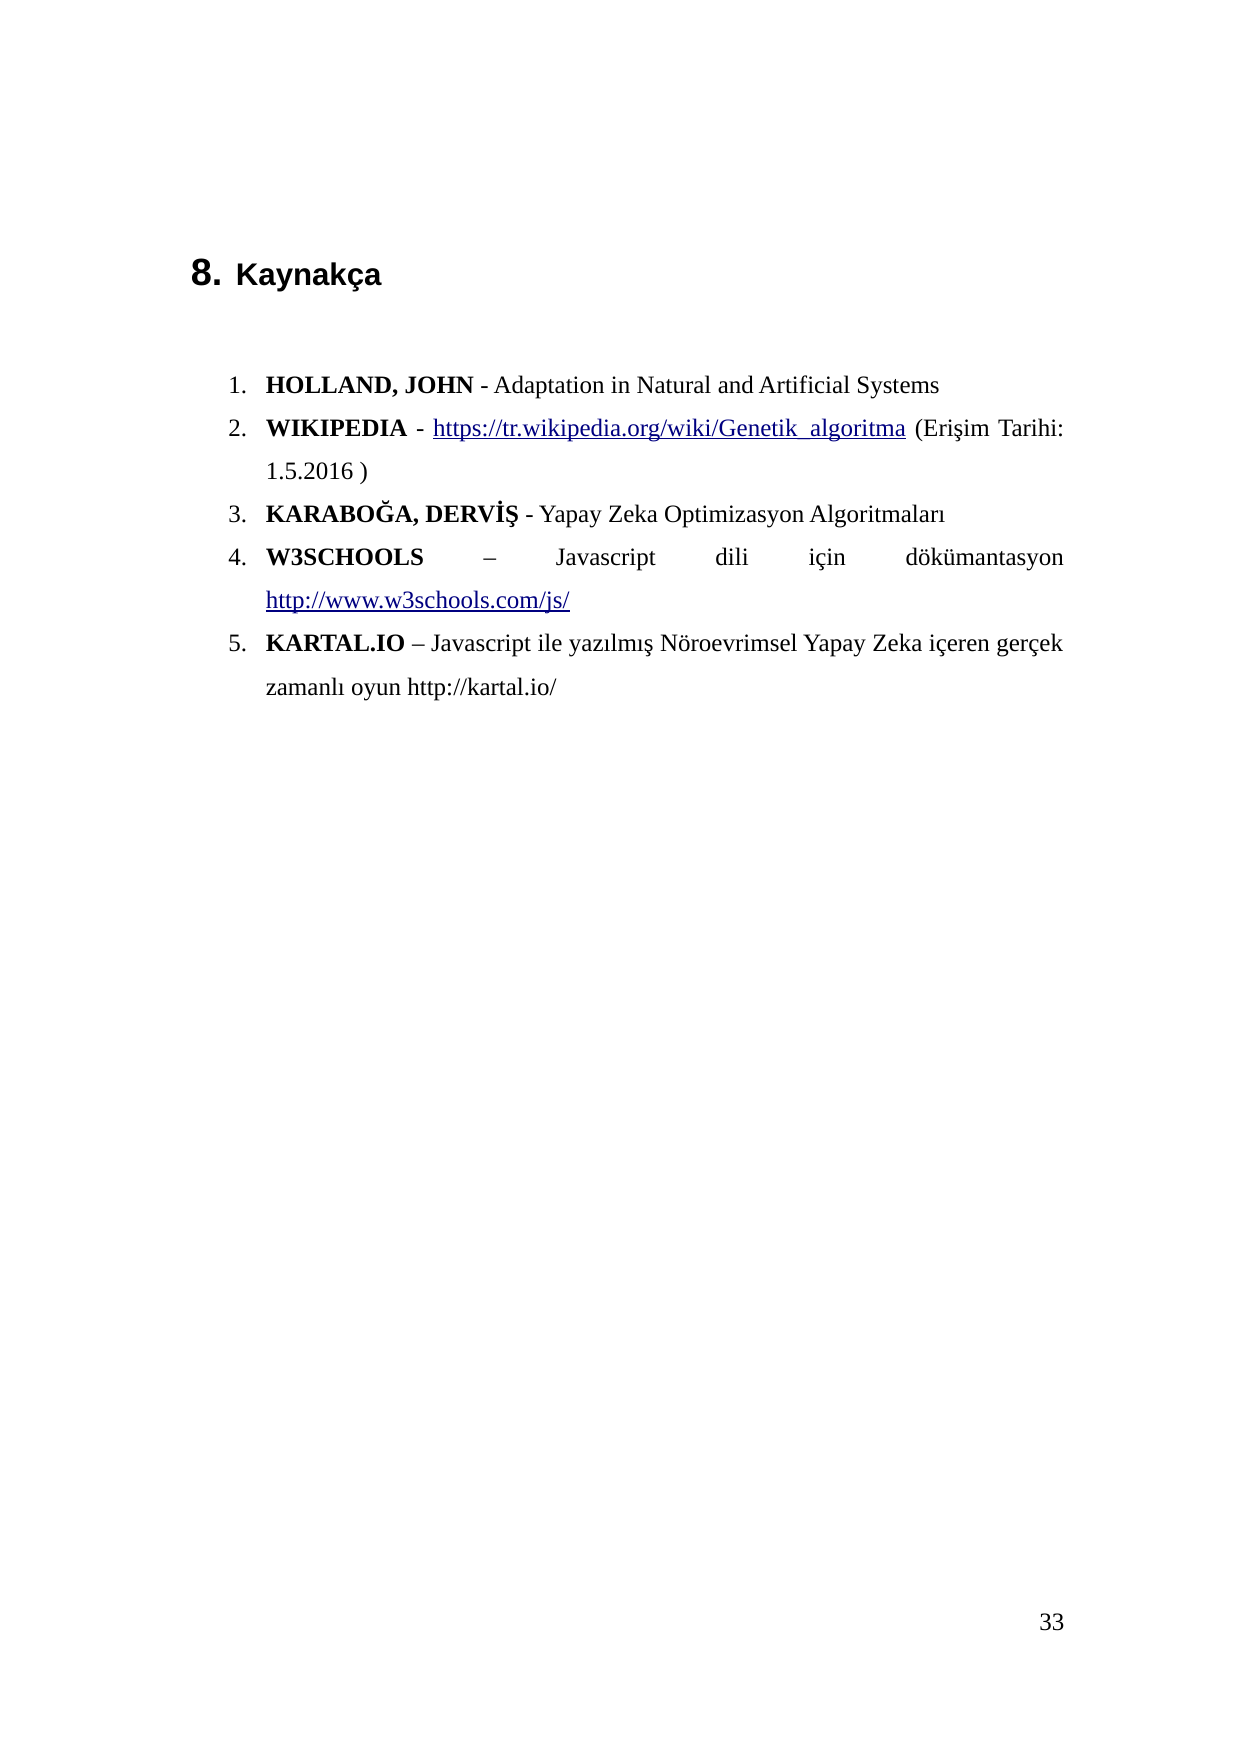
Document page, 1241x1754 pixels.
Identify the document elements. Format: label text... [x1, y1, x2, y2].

list KARABOĞA, DERVİŞ - Yapay Zeka Optimizasyon Algoritmaları [228, 499, 1064, 528]
list KARTAL.IO – Javascript ile yazılmış Nöroevrimsel Yapay Zeka içeren gerçek zamanlı oyun http://kartal.io/ [228, 628, 1064, 700]
subtitle Kaynakça [191, 249, 1064, 293]
list WIKIPEDIA - https://tr.wikipedia.org/wiki/Genetik_algoritma (Erişim Tarihi: 1.5.2016 ) [228, 413, 1064, 485]
list HOLLAND, JOHN - Adaptation in Natural and Artificial Systems [228, 370, 1064, 398]
list W3SCHOOLS – Javascript dili için dökümantasyon http://www.w3schools.com/js/ [228, 542, 1064, 614]
